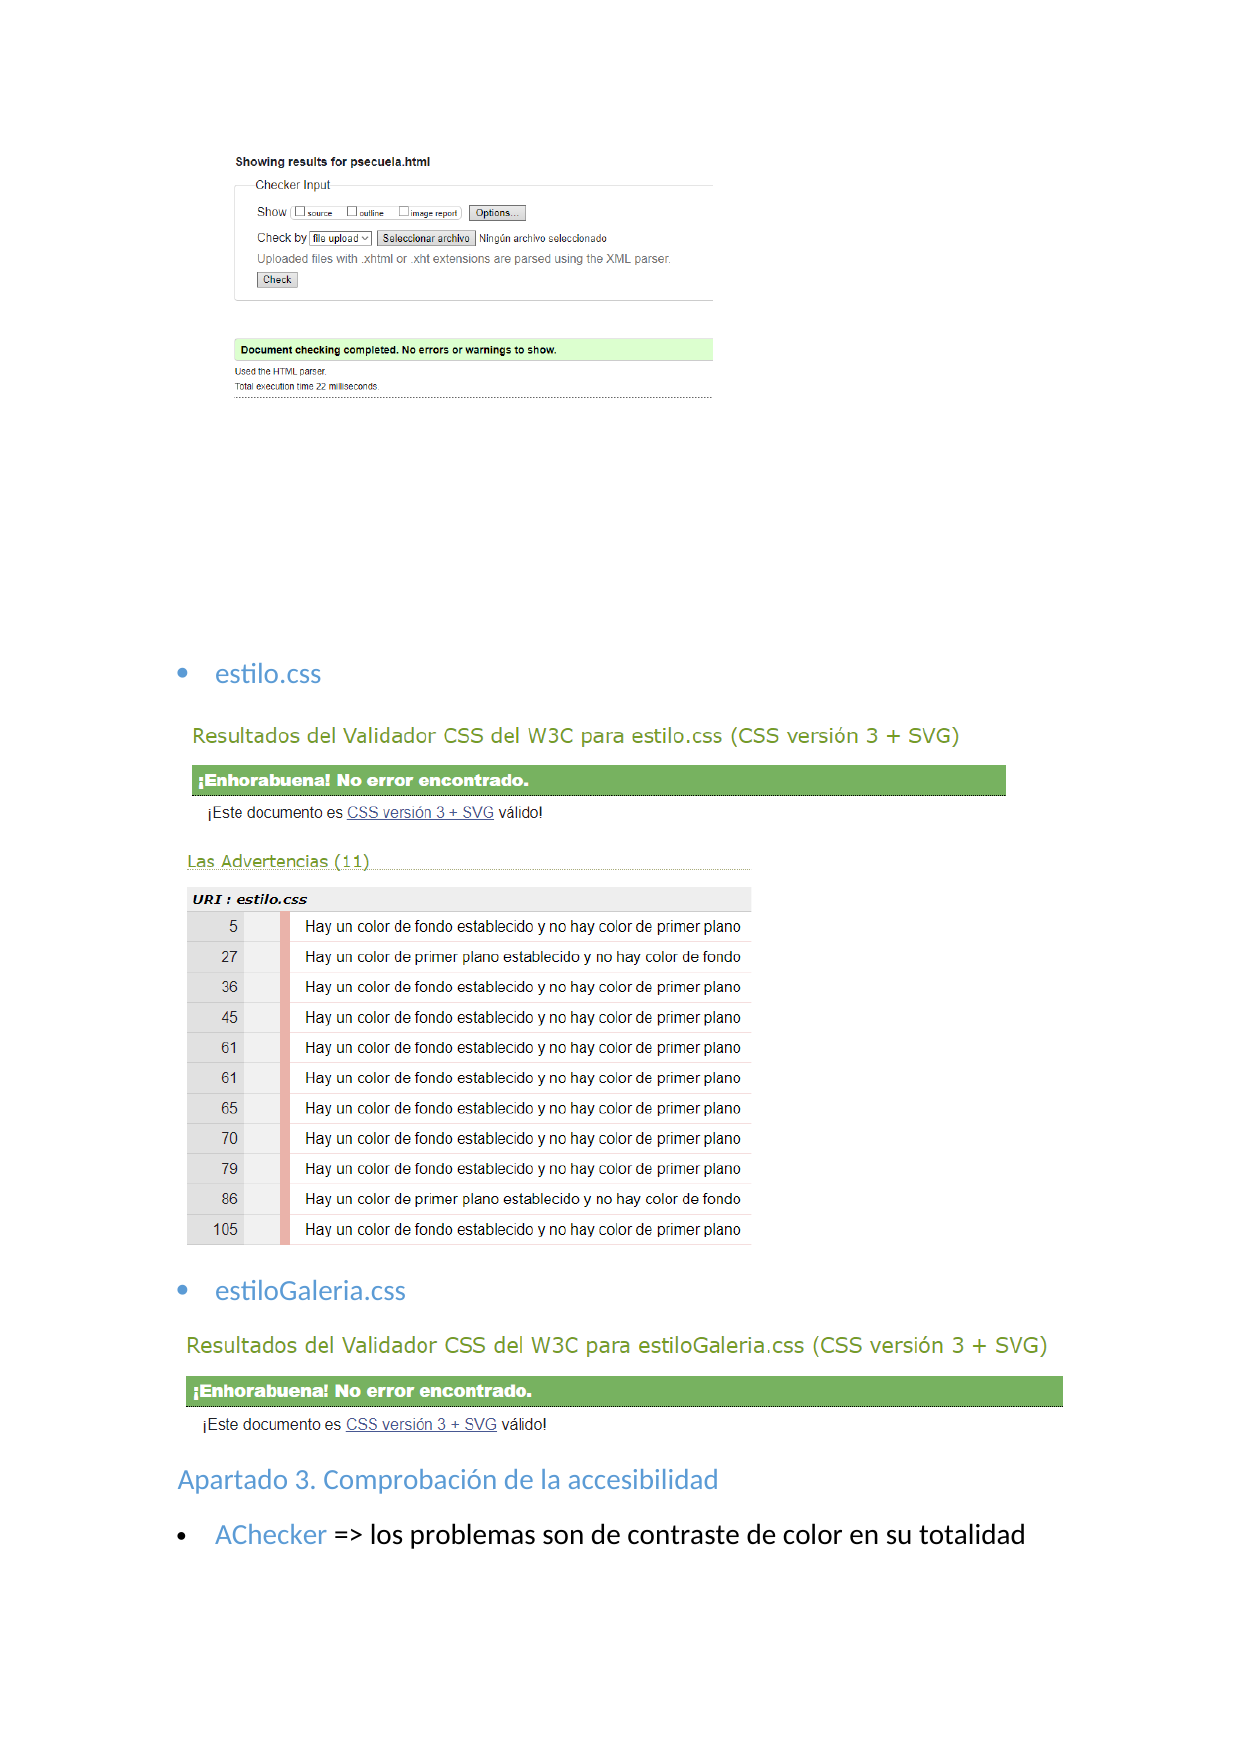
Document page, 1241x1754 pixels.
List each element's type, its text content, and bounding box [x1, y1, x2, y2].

text Apartado 3. Comprobación de la accesibilidad [177, 1461, 1063, 1497]
list estilo.css [177, 655, 1063, 691]
list AChecker => los problemas son de contraste de color en su totalidad [177, 1516, 1063, 1552]
list estiloGaleria.css [177, 1272, 1063, 1307]
